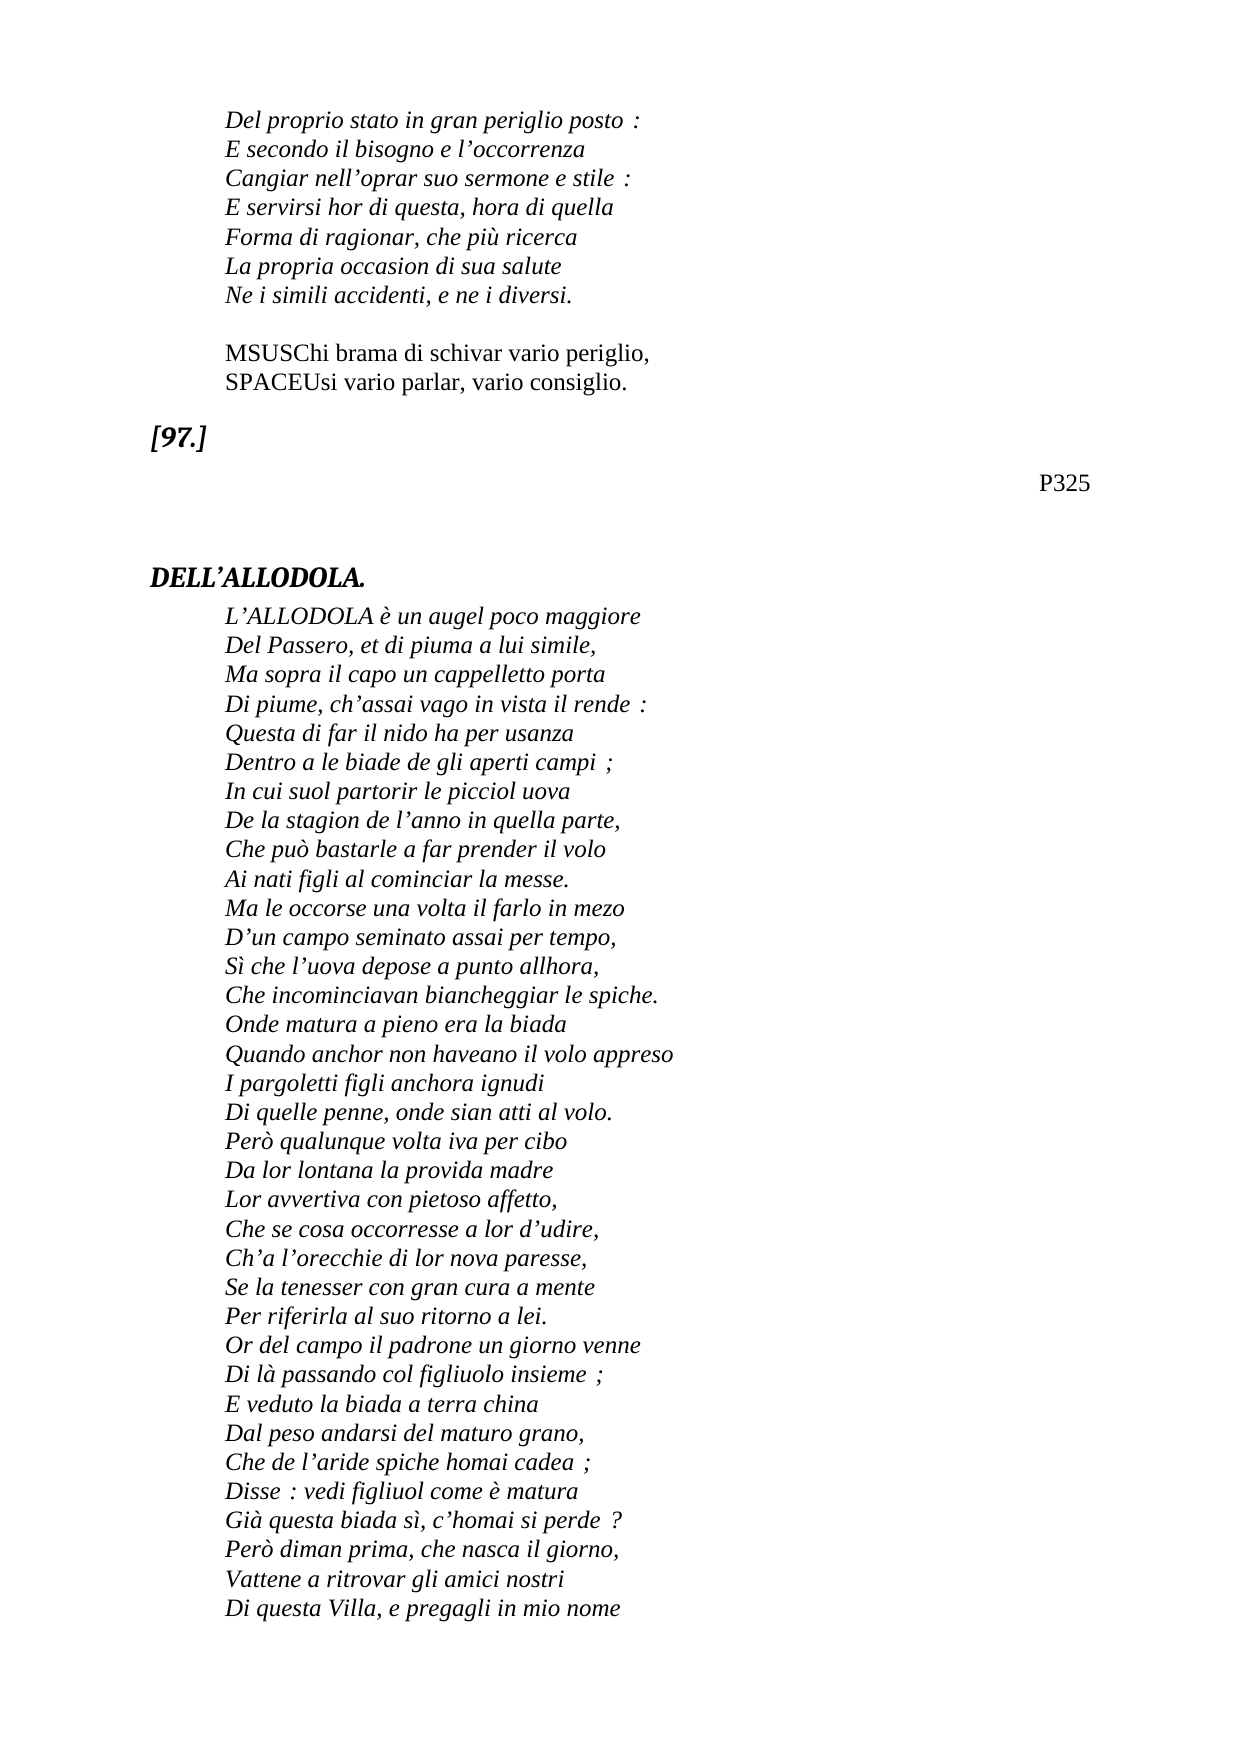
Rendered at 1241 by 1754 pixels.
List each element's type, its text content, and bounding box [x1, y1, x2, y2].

subtitle [97.] [150, 422, 1090, 455]
text MSUSChi brama di schivar vario periglio, SPACEUsi vario parlar, vario consiglio. [225, 338, 1090, 397]
text L’ALLODOLA è un augel poco maggiore Del Passero, et di piuma a lui simile, Ma sopra il capo un cappelletto porta Di piume, ch’assai vago in vista il rende : Questa di far il nido ha per usanza Dentro a le biade de gli aperti campi ; In cui suol partorir le picciol uova De la stagion de l’anno in quella parte, Che può bastarle a far prender il volo Ai nati figli al cominciar la messe. Ma le occorse una volta il farlo in mezo D’un campo seminato assai per tempo, Sì che l’uova depose a punto allhora, Che incominciavan biancheggiar le spiche. Onde matura a pieno era la biada Quando anchor non haveano il volo appreso I pargoletti figli anchora ignudi Di quelle penne, onde sian atti al volo. Però qualunque volta iva per cibo Da lor lontana la provida madre Lor avvertiva con pietoso affetto, Che se cosa occorresse a lor d’udire, Ch’a l’orecchie di lor nova paresse, Se la tenesser con gran cura a mente Per riferirla al suo ritorno a lei. Or del campo il padrone un giorno venne Di là passando col figliuolo insieme ; E veduto la biada a terra china Dal peso andarsi del maturo grano, Che de l’aride spiche homai cadea ; Disse : vedi figliuol come è matura Già questa biada sì, c’homai si perde ? Però diman prima, che nasca il giorno, Vattene a ritrovar gli amici nostri Di questa Villa, e pregagli in mio nome [225, 601, 1090, 1622]
text Del proprio stato in gran periglio posto : E secondo il bisogno e l’occorrenza Cangiar nell’oprar suo sermone e stile : E servirsi hor di questa, hora di quella Forma di ragionar, che più ricerca La propria occasion di sua salute Ne i simili accidenti, e ne i diversi. [225, 105, 1090, 309]
subtitle DELL’ALLODOLA. [150, 561, 1090, 595]
text P325 [150, 461, 1090, 499]
